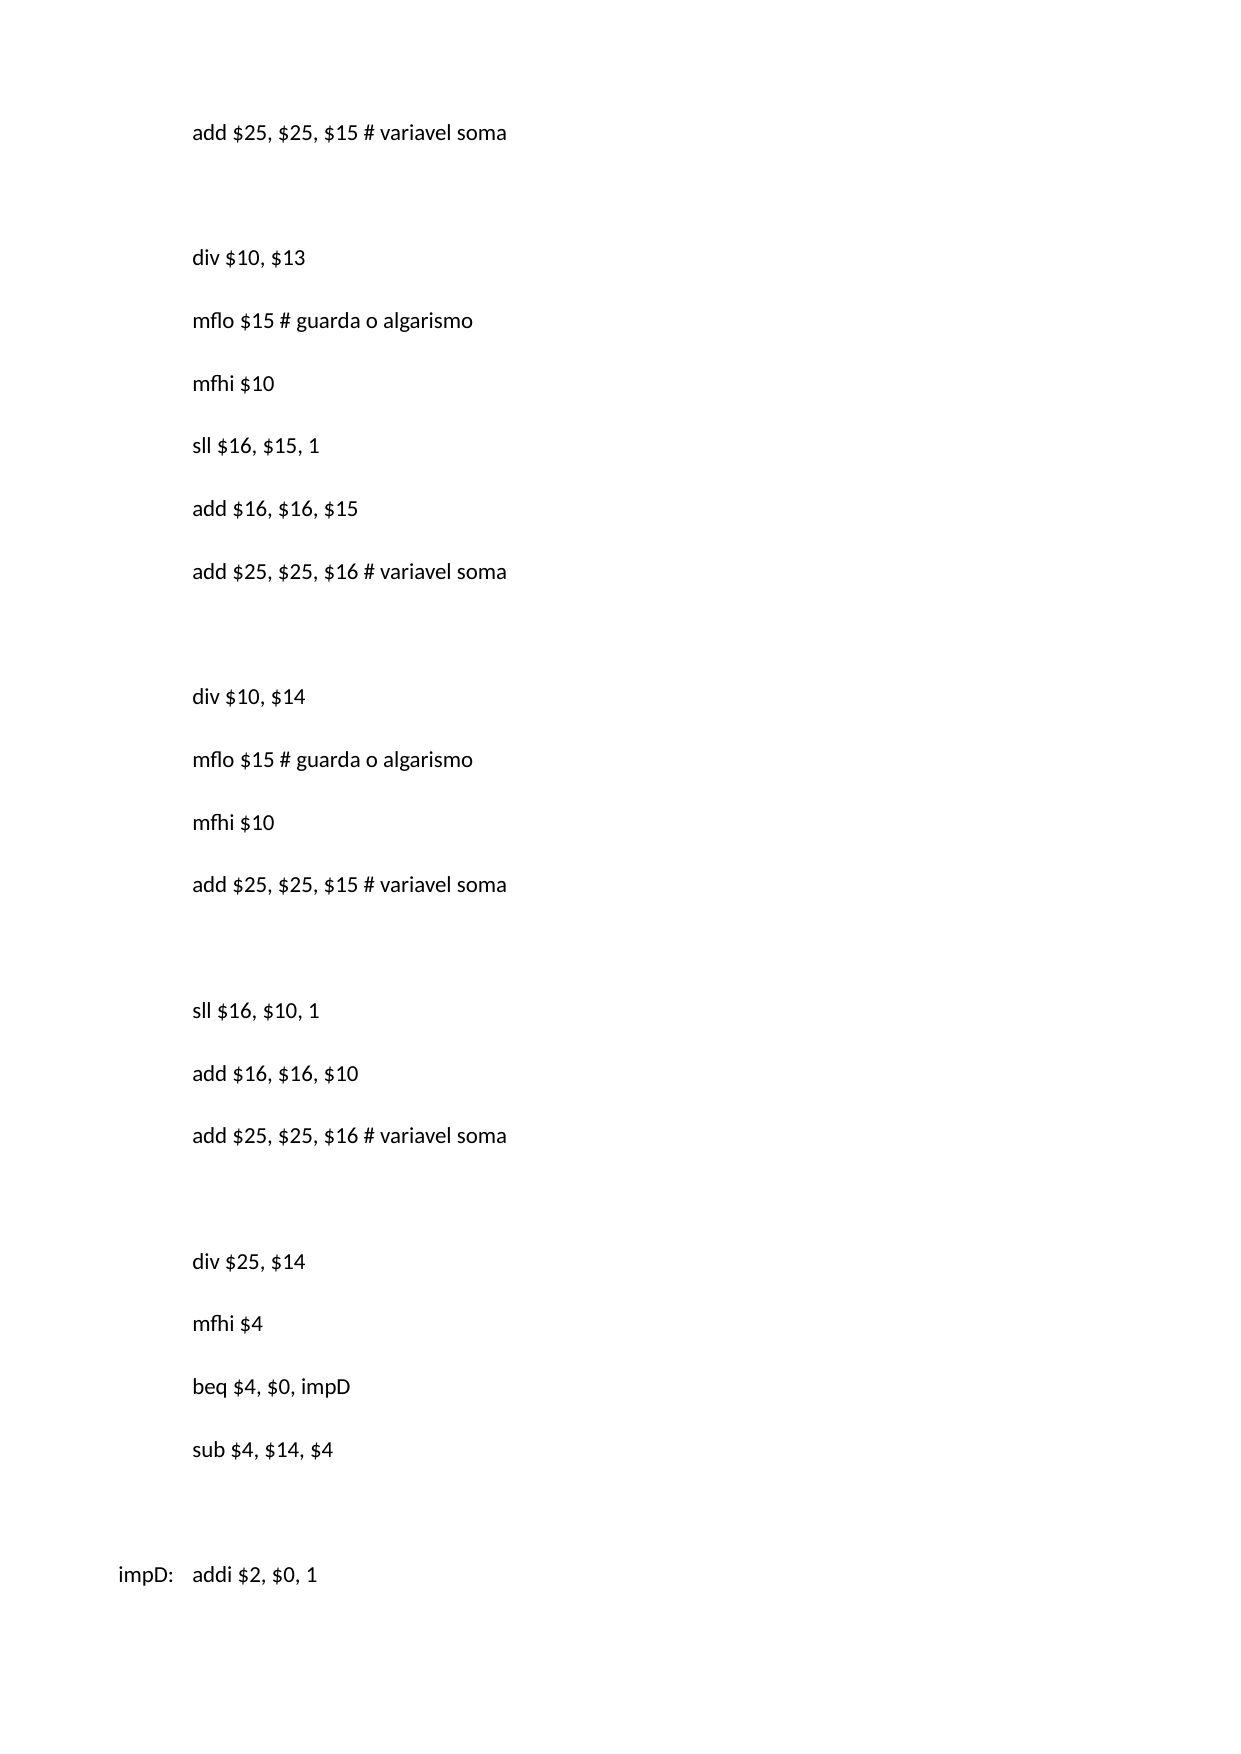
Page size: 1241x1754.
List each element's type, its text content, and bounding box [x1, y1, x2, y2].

text sll $16, $15, 1 [118, 432, 1122, 460]
text mfhi $4 [118, 1309, 1122, 1338]
text add $25, $25, $16 # variavel soma [118, 557, 1122, 585]
text div $10, $13 [118, 243, 1122, 272]
text add $16, $16, $15 [118, 494, 1122, 522]
text mfhi $10 [118, 369, 1122, 397]
text add $25, $25, $16 # variavel soma [118, 1121, 1122, 1149]
text beq $4, $0, impD [118, 1372, 1122, 1400]
text div $25, $14 [118, 1247, 1122, 1275]
text impD: addi $2, $0, 1 [118, 1560, 1122, 1588]
text add $16, $16, $10 [118, 1059, 1122, 1087]
text mflo $15 # guarda o algarismo [118, 745, 1122, 773]
text add $25, $25, $15 # variavel soma [118, 871, 1122, 899]
text sub $4, $14, $4 [118, 1435, 1122, 1463]
text add $25, $25, $15 # variavel soma [118, 118, 1122, 146]
text mflo $15 # guarda o algarismo [118, 306, 1122, 334]
text mfhi $10 [118, 808, 1122, 836]
text div $10, $14 [118, 682, 1122, 711]
text sll $16, $10, 1 [118, 996, 1122, 1024]
